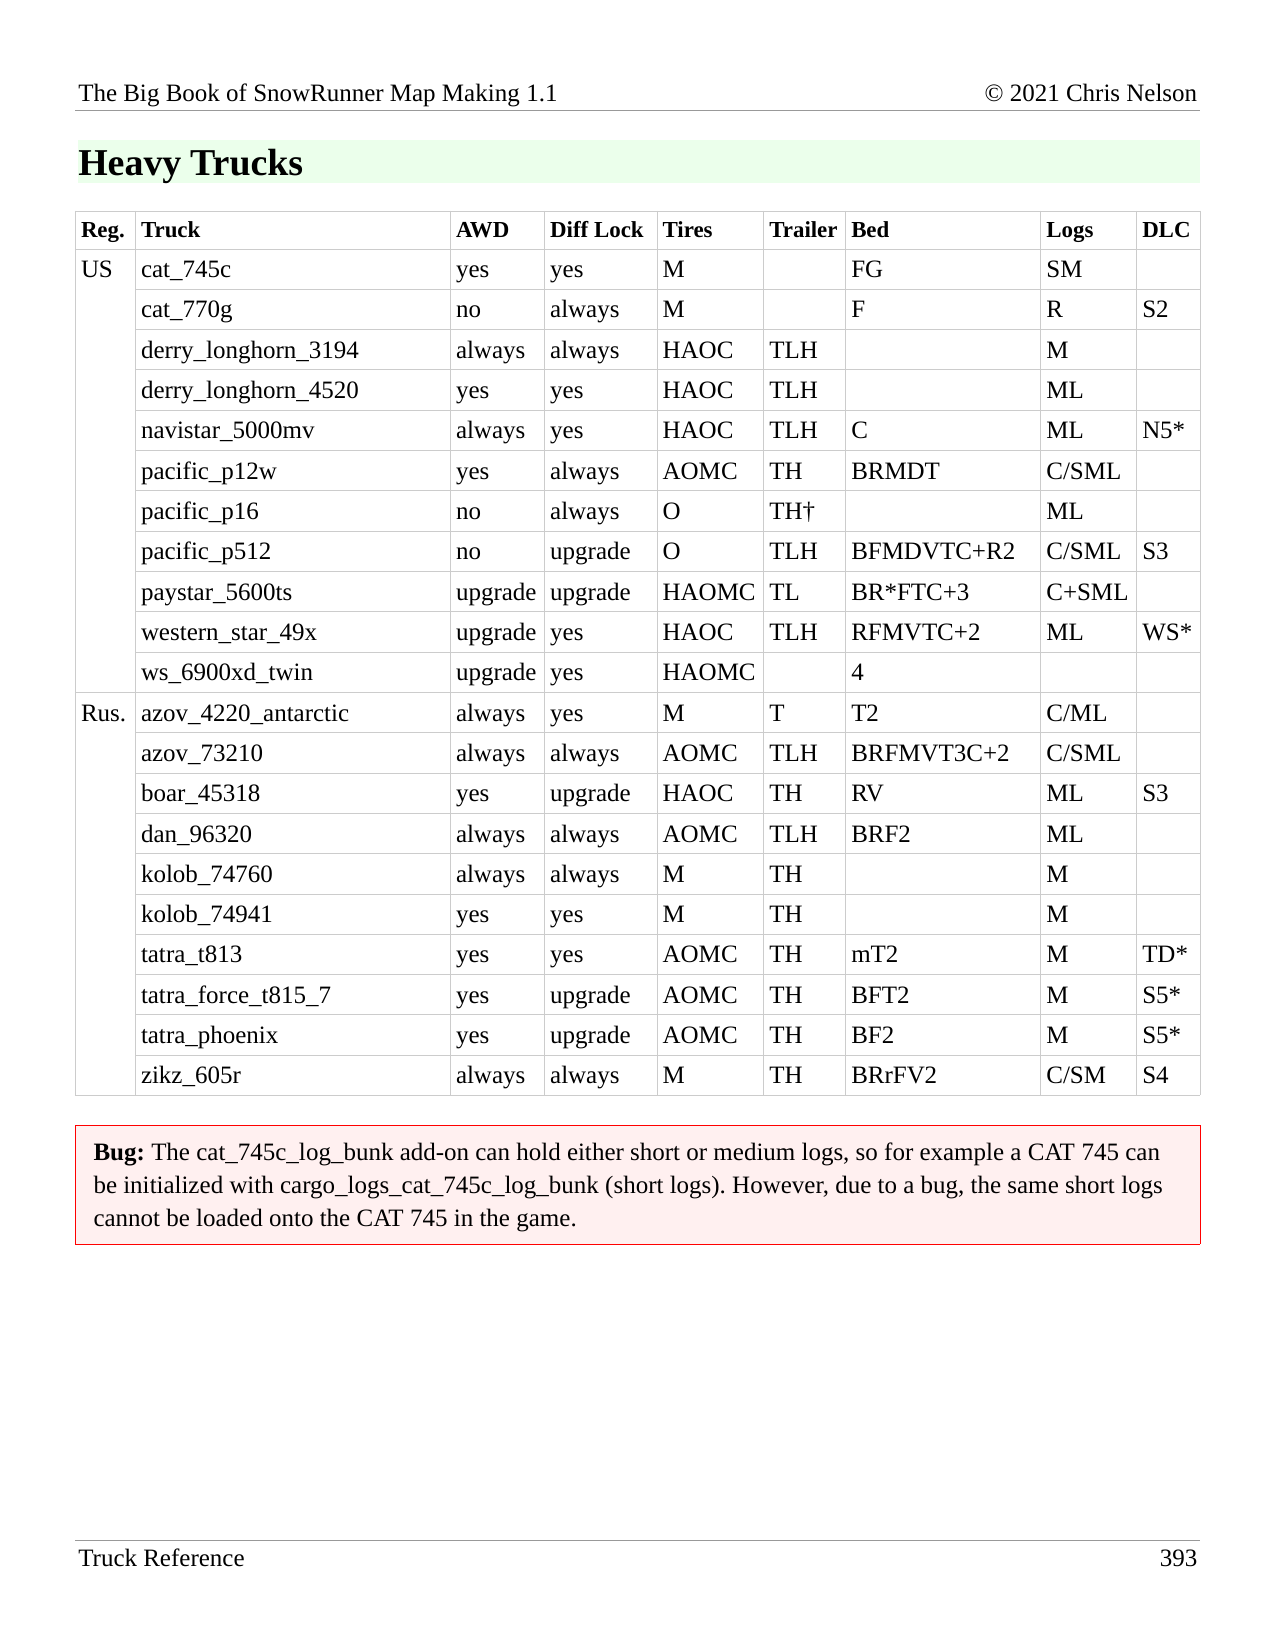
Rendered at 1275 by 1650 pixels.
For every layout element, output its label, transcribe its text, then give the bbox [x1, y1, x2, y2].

table_cell yes [545, 370, 657, 410]
table_header Bed [846, 212, 1040, 248]
table_cell [1137, 895, 1200, 934]
table_cell [764, 653, 845, 692]
table_cell TD* [1137, 935, 1200, 974]
table_cell AOMC [658, 975, 763, 1014]
table_header Logs [1041, 212, 1136, 248]
table_cell navistar_5000mv [136, 411, 450, 450]
table_cell yes [451, 370, 544, 410]
table_cell [1137, 250, 1200, 289]
table_cell [76, 813, 135, 853]
table_cell M [658, 250, 763, 289]
table_cell always [451, 330, 544, 369]
table_cell C [846, 411, 1040, 450]
table_cell M [1041, 975, 1136, 1014]
table_header Truck [136, 212, 450, 248]
table_cell M [658, 895, 763, 934]
table_cell [76, 289, 135, 329]
table_cell mT2 [846, 935, 1040, 974]
table_cell upgrade [545, 532, 657, 571]
table_cell M [658, 1056, 763, 1095]
table_cell HAOC [658, 774, 763, 813]
table_cell azov_73210 [136, 733, 450, 772]
table_cell ML [1041, 774, 1136, 813]
table_cell N5* [1137, 411, 1200, 450]
table_cell [76, 732, 135, 772]
table_cell [76, 369, 135, 410]
table_cell C/SML [1041, 451, 1136, 490]
table_cell TLH [764, 612, 845, 652]
table_cell BR*FTC+3 [846, 572, 1040, 611]
table_cell C/SML [1041, 532, 1136, 571]
table_cell ML [1041, 612, 1136, 652]
table_cell TH [764, 1015, 845, 1055]
table_cell yes [451, 1015, 544, 1055]
table_cell TLH [764, 411, 845, 450]
table_header AWD [451, 212, 544, 248]
table_cell [76, 450, 135, 490]
table_cell AOMC [658, 814, 763, 853]
table_cell [76, 611, 135, 652]
table_cell S4 [1137, 1056, 1200, 1095]
table_cell derry_longhorn_4520 [136, 370, 450, 410]
table_cell ws_6900xd_twin [136, 653, 450, 692]
table_cell always [545, 451, 657, 490]
table_cell [76, 894, 135, 934]
table_cell Rus. [76, 693, 135, 732]
table_cell always [545, 1056, 657, 1095]
table_cell TH [764, 451, 845, 490]
table_cell [846, 491, 1040, 531]
table_cell boar_45318 [136, 774, 450, 813]
table_cell BFT2 [846, 975, 1040, 1014]
table_cell BRF2 [846, 814, 1040, 853]
table_cell TH [764, 1056, 845, 1095]
table_cell TH [764, 975, 845, 1014]
table_cell BFMDVTC+R2 [846, 532, 1040, 571]
table_cell FG [846, 250, 1040, 289]
table_cell M [658, 693, 763, 732]
table_cell T2 [846, 693, 1040, 732]
table_cell dan_96320 [136, 814, 450, 853]
table_cell BRMDT [846, 451, 1040, 490]
table_cell C+SML [1041, 572, 1136, 611]
table_cell yes [545, 895, 657, 934]
table_cell US [76, 250, 135, 289]
table_cell paystar_5600ts [136, 572, 450, 611]
table_cell zikz_605r [136, 1056, 450, 1095]
table_cell TLH [764, 814, 845, 853]
table_cell ML [1041, 491, 1136, 531]
table_cell always [545, 733, 657, 772]
table_cell pacific_p12w [136, 451, 450, 490]
table_cell BF2 [846, 1015, 1040, 1055]
table_cell [764, 290, 845, 329]
table_cell no [451, 290, 544, 329]
table_cell [1137, 491, 1200, 531]
table_cell BRrFV2 [846, 1056, 1040, 1095]
table_cell HAOC [658, 411, 763, 450]
table_cell TH [764, 854, 845, 893]
table_cell [1137, 330, 1200, 369]
table_header Reg. [76, 212, 135, 248]
table_cell derry_longhorn_3194 [136, 330, 450, 369]
table_cell yes [451, 895, 544, 934]
table_cell upgrade [545, 975, 657, 1014]
table_cell yes [451, 935, 544, 974]
table_cell S5* [1137, 1015, 1200, 1055]
table_cell always [451, 854, 544, 893]
list The cat_745c_log_bunk add-on can hold either short or medium logs, so for example a CAT 745 can be initialized with cargo_logs_cat_745c_log_bunk (short logs). However, due to a bug, the same short logs cannot be loaded onto the CAT 745 in the game. [76, 1126, 1200, 1244]
table_cell RFMVTC+2 [846, 612, 1040, 652]
table_cell HAOMC [658, 572, 763, 611]
table_cell [76, 1055, 135, 1095]
table_cell [76, 934, 135, 974]
table_cell kolob_74760 [136, 854, 450, 893]
table_cell [1137, 572, 1200, 611]
table_cell M [1041, 895, 1136, 934]
table_cell T [764, 693, 845, 732]
table_cell ML [1041, 814, 1136, 853]
table_cell always [545, 814, 657, 853]
table_cell [1137, 451, 1200, 490]
table_cell ML [1041, 411, 1136, 450]
table_cell 4 [846, 653, 1040, 692]
table_cell S2 [1137, 290, 1200, 329]
table_cell BRFMVT3C+2 [846, 733, 1040, 772]
table_header Tires [658, 212, 763, 248]
table_cell upgrade [545, 774, 657, 813]
table_cell TLH [764, 532, 845, 571]
table_cell C/SM [1041, 1056, 1136, 1095]
table_cell M [1041, 935, 1136, 974]
table_cell RV [846, 774, 1040, 813]
table_cell S3 [1137, 774, 1200, 813]
table_cell [76, 490, 135, 531]
table_cell always [545, 491, 657, 531]
table_cell tatra_force_t815_7 [136, 975, 450, 1014]
table_cell M [658, 290, 763, 329]
table_cell M [1041, 1015, 1136, 1055]
table_cell AOMC [658, 935, 763, 974]
table_cell always [451, 411, 544, 450]
table_cell yes [545, 250, 657, 289]
table_cell TL [764, 572, 845, 611]
table_cell [76, 773, 135, 813]
table_cell M [1041, 330, 1136, 369]
table_cell AOMC [658, 733, 763, 772]
table_cell O [658, 491, 763, 531]
table_cell [764, 250, 845, 289]
table_cell HAOMC [658, 653, 763, 692]
table_cell cat_745c [136, 250, 450, 289]
table_cell upgrade [451, 612, 544, 652]
table_cell TH† [764, 491, 845, 531]
table_cell upgrade [451, 653, 544, 692]
table_cell HAOC [658, 370, 763, 410]
table_cell S5* [1137, 975, 1200, 1014]
table_cell always [545, 330, 657, 369]
table_cell [1137, 693, 1200, 732]
table_cell TLH [764, 733, 845, 772]
table_cell C/SML [1041, 733, 1136, 772]
table_cell western_star_49x [136, 612, 450, 652]
subtitle Heavy Trucks [78, 140, 1200, 183]
table_cell always [451, 814, 544, 853]
table_cell always [451, 1056, 544, 1095]
table_cell no [451, 491, 544, 531]
table_cell F [846, 290, 1040, 329]
table_cell [76, 652, 135, 692]
table_cell tatra_phoenix [136, 1015, 450, 1055]
table_cell WS* [1137, 612, 1200, 652]
table_cell yes [451, 774, 544, 813]
table_cell [1041, 653, 1136, 692]
table_cell [1137, 814, 1200, 853]
table_cell [846, 895, 1040, 934]
table_cell always [545, 290, 657, 329]
table_cell O [658, 532, 763, 571]
table_cell R [1041, 290, 1136, 329]
table_cell TLH [764, 370, 845, 410]
table_cell [76, 853, 135, 893]
table_cell upgrade [545, 1015, 657, 1055]
table_cell [1137, 653, 1200, 692]
table_cell TH [764, 774, 845, 813]
table_cell SM [1041, 250, 1136, 289]
table_cell M [658, 854, 763, 893]
table_cell [76, 974, 135, 1014]
table_cell cat_770g [136, 290, 450, 329]
table_cell S3 [1137, 532, 1200, 571]
table_cell yes [451, 975, 544, 1014]
table_cell [1137, 370, 1200, 410]
table_cell yes [451, 250, 544, 289]
table_cell [846, 854, 1040, 893]
table_cell [76, 329, 135, 369]
table_cell ML [1041, 370, 1136, 410]
table_cell [76, 1014, 135, 1055]
table_cell yes [545, 653, 657, 692]
table_cell [846, 330, 1040, 369]
table_cell HAOC [658, 612, 763, 652]
table_cell kolob_74941 [136, 895, 450, 934]
table_cell C/ML [1041, 693, 1136, 732]
table_cell yes [545, 612, 657, 652]
table_cell upgrade [545, 572, 657, 611]
table_cell azov_4220_antarctic [136, 693, 450, 732]
table_cell yes [545, 693, 657, 732]
table_cell no [451, 532, 544, 571]
table_cell always [545, 854, 657, 893]
table_cell [1137, 854, 1200, 893]
table_cell [846, 370, 1040, 410]
table_cell pacific_p16 [136, 491, 450, 531]
table_cell [1137, 733, 1200, 772]
table_cell TLH [764, 330, 845, 369]
table_cell HAOC [658, 330, 763, 369]
table_cell always [451, 733, 544, 772]
table_header Trailer [764, 212, 845, 248]
table_cell upgrade [451, 572, 544, 611]
table_cell pacific_p512 [136, 532, 450, 571]
table_cell yes [451, 451, 544, 490]
table_cell always [451, 693, 544, 732]
table_cell [76, 410, 135, 450]
table_cell [76, 531, 135, 571]
table_cell AOMC [658, 1015, 763, 1055]
table_cell tatra_t813 [136, 935, 450, 974]
table_cell yes [545, 935, 657, 974]
table_cell [76, 571, 135, 611]
table_header DLC [1137, 212, 1200, 248]
table_cell TH [764, 935, 845, 974]
table_header Diff Lock [545, 212, 657, 248]
table_cell yes [545, 411, 657, 450]
table_cell AOMC [658, 451, 763, 490]
table_cell M [1041, 854, 1136, 893]
table_cell TH [764, 895, 845, 934]
